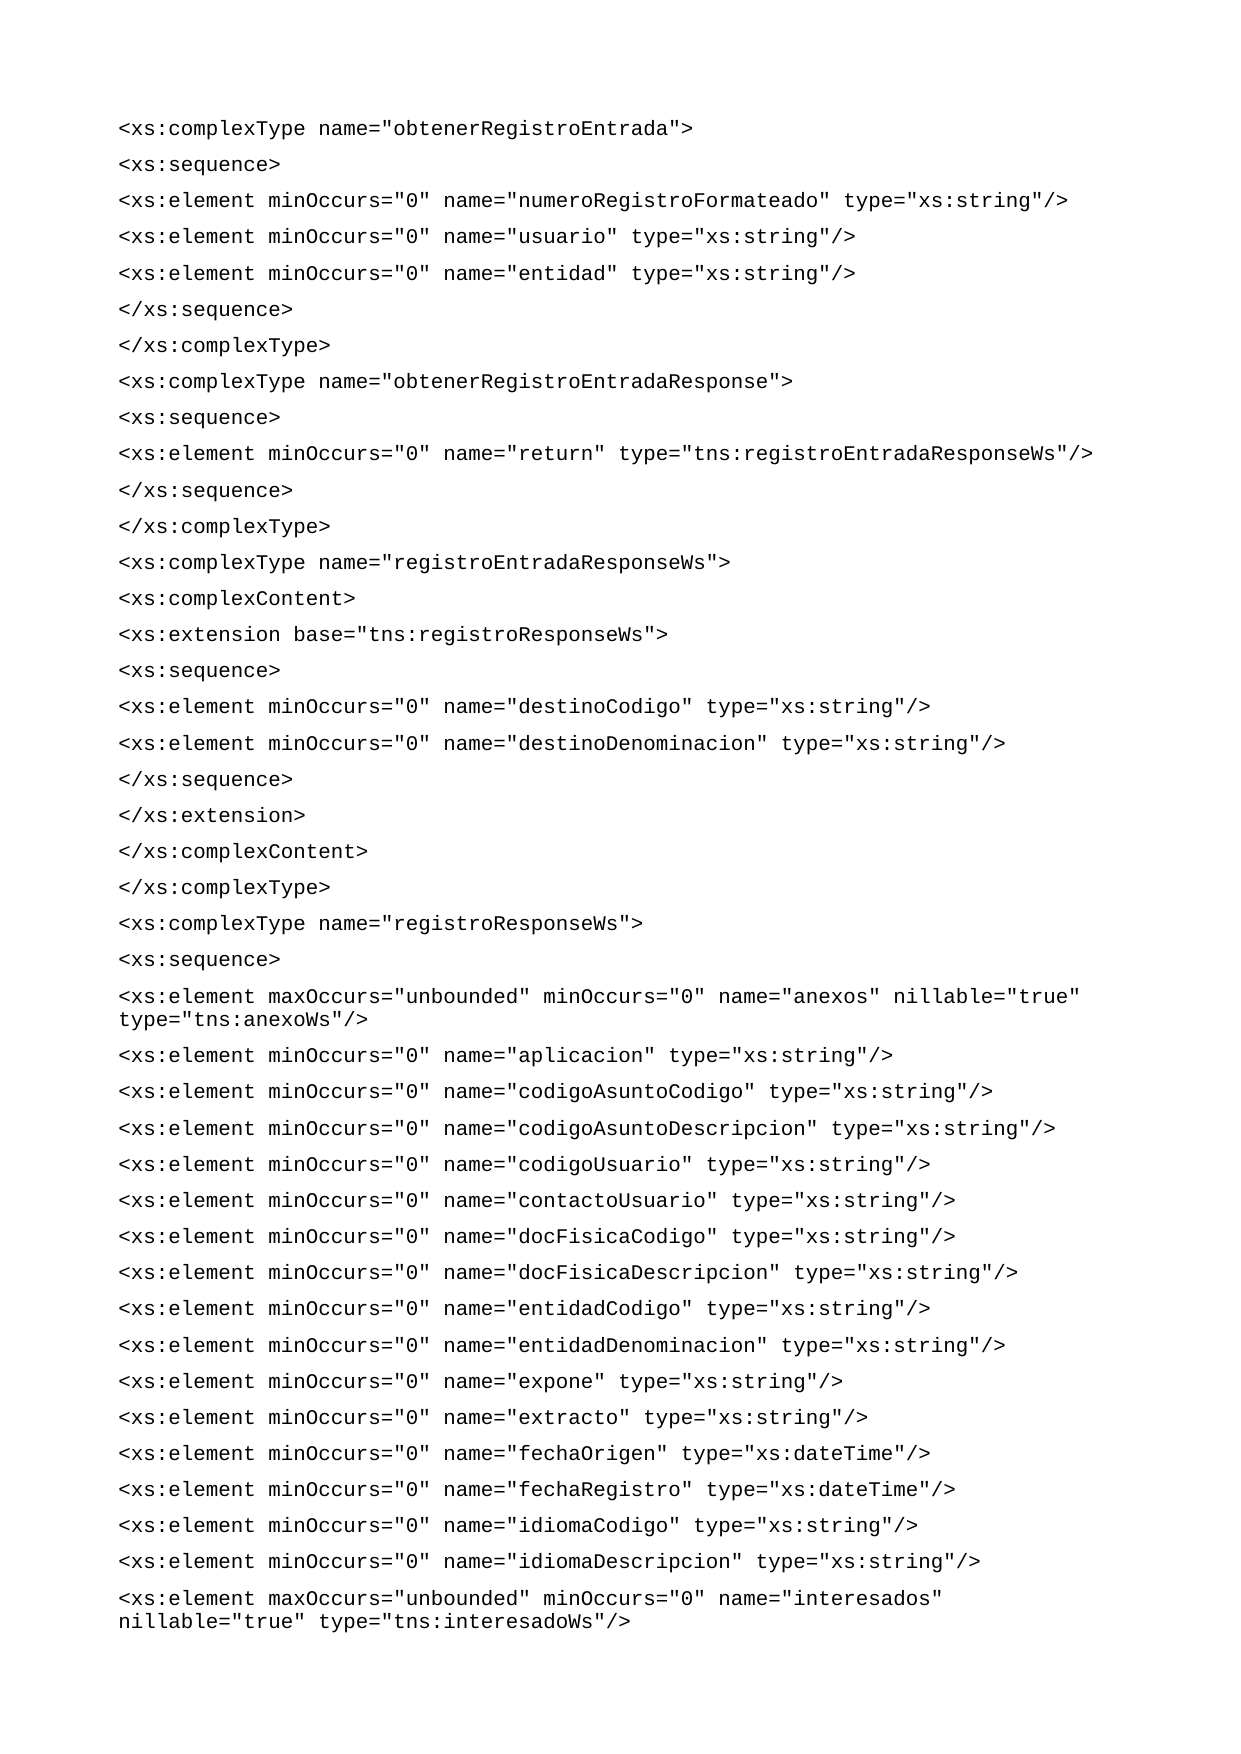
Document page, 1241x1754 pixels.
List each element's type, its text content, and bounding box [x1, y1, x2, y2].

text <xs:element minOccurs="0" name="extracto" type="xs:string"/> [118, 1407, 1122, 1431]
text </xs:sequence> [118, 479, 1122, 503]
text <xs:element minOccurs="0" name="docFisicaDescripcion" type="xs:string"/> [118, 1262, 1122, 1286]
text <xs:complexType name="obtenerRegistroEntradaResponse"> [118, 371, 1122, 395]
text <xs:element minOccurs="0" name="docFisicaCodigo" type="xs:string"/> [118, 1226, 1122, 1250]
text <xs:element minOccurs="0" name="destinoDenominacion" type="xs:string"/> [118, 733, 1122, 756]
text <xs:sequence> [118, 154, 1122, 178]
text </xs:complexContent> [118, 841, 1122, 865]
text <xs:complexType name="registroResponseWs"> [118, 913, 1122, 937]
text <xs:element minOccurs="0" name="contactoUsuario" type="xs:string"/> [118, 1190, 1122, 1214]
text <xs:element maxOccurs="unbounded" minOccurs="0" name="interesados" nillable="true" type="tns:interesadoWs"/> [118, 1588, 1122, 1635]
text <xs:element minOccurs="0" name="entidadCodigo" type="xs:string"/> [118, 1298, 1122, 1322]
text <xs:element minOccurs="0" name="idiomaCodigo" type="xs:string"/> [118, 1515, 1122, 1539]
text </xs:complexType> [118, 516, 1122, 539]
text <xs:complexType name="registroEntradaResponseWs"> [118, 552, 1122, 576]
text <xs:sequence> [118, 660, 1122, 684]
text <xs:element minOccurs="0" name="codigoUsuario" type="xs:string"/> [118, 1154, 1122, 1177]
text <xs:extension base="tns:registroResponseWs"> [118, 624, 1122, 648]
text </xs:complexType> [118, 877, 1122, 901]
text <xs:element minOccurs="0" name="entidadDenominacion" type="xs:string"/> [118, 1334, 1122, 1358]
text <xs:element minOccurs="0" name="numeroRegistroFormateado" type="xs:string"/> [118, 190, 1122, 214]
text </xs:complexType> [118, 335, 1122, 359]
text <xs:element maxOccurs="unbounded" minOccurs="0" name="anexos" nillable="true" type="tns:anexoWs"/> [118, 986, 1122, 1033]
text <xs:element minOccurs="0" name="fechaRegistro" type="xs:dateTime"/> [118, 1479, 1122, 1503]
text <xs:element minOccurs="0" name="aplicacion" type="xs:string"/> [118, 1045, 1122, 1069]
text <xs:complexType name="obtenerRegistroEntrada"> [118, 118, 1122, 142]
text <xs:complexContent> [118, 588, 1122, 612]
text </xs:sequence> [118, 769, 1122, 792]
text <xs:element minOccurs="0" name="expone" type="xs:string"/> [118, 1371, 1122, 1394]
text <xs:element minOccurs="0" name="fechaOrigen" type="xs:dateTime"/> [118, 1443, 1122, 1467]
text <xs:element minOccurs="0" name="usuario" type="xs:string"/> [118, 227, 1122, 250]
text <xs:element minOccurs="0" name="codigoAsuntoCodigo" type="xs:string"/> [118, 1082, 1122, 1105]
text <xs:sequence> [118, 407, 1122, 431]
text <xs:element minOccurs="0" name="codigoAsuntoDescripcion" type="xs:string"/> [118, 1118, 1122, 1141]
text <xs:element minOccurs="0" name="return" type="tns:registroEntradaResponseWs"/> [118, 443, 1122, 467]
text </xs:extension> [118, 805, 1122, 828]
text <xs:element minOccurs="0" name="entidad" type="xs:string"/> [118, 263, 1122, 286]
text <xs:element minOccurs="0" name="idiomaDescripcion" type="xs:string"/> [118, 1551, 1122, 1575]
text </xs:sequence> [118, 299, 1122, 322]
text <xs:sequence> [118, 949, 1122, 973]
text <xs:element minOccurs="0" name="destinoCodigo" type="xs:string"/> [118, 696, 1122, 720]
